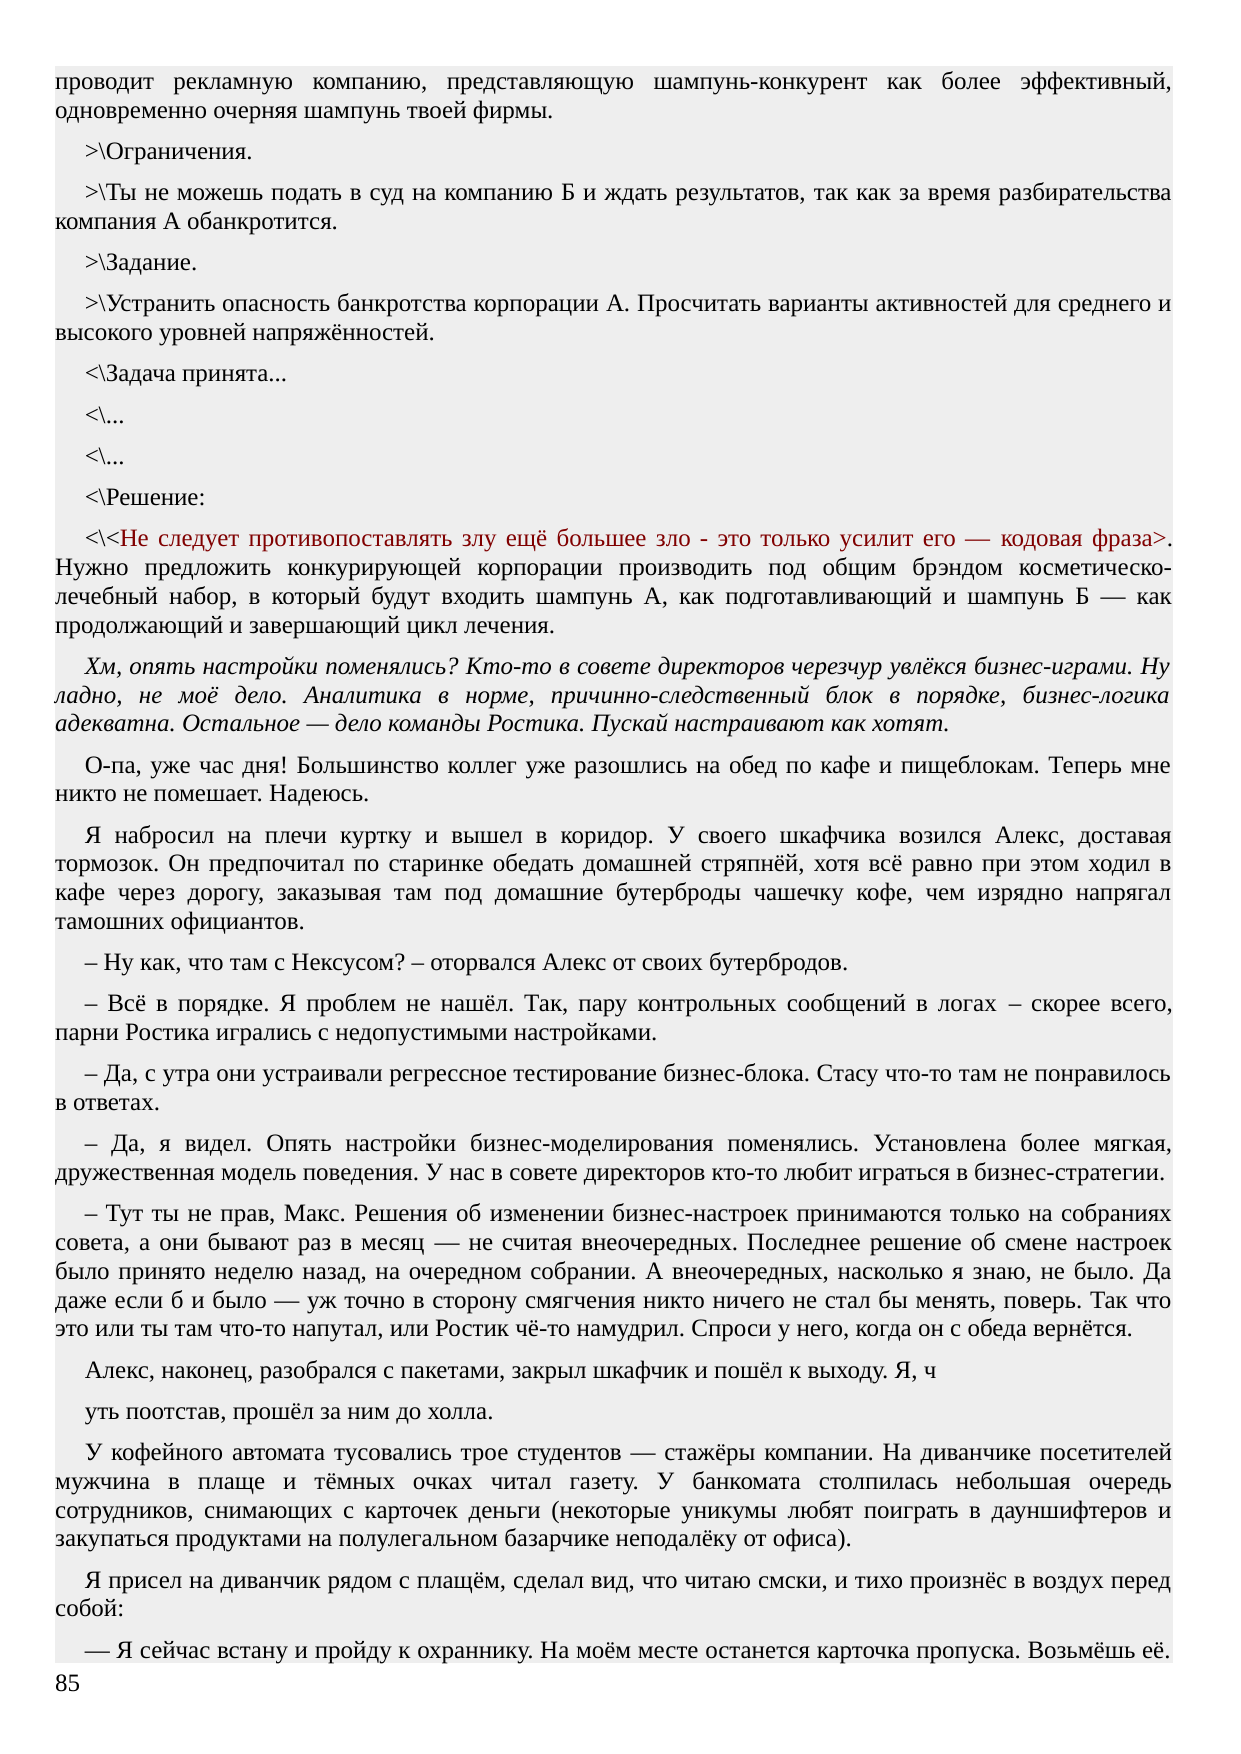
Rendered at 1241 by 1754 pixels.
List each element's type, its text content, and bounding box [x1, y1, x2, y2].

text Я присел на диванчик рядом с плащём, сделал вид, что читаю смски, и тихо произнёс в воздух перед собой: [55, 1565, 1173, 1622]
text Я набросил на плечи куртку и вышел в коридор. У своего шкафчика возился Алекс, доставая тормозок. Он предпочитал по старинке обедать домашней стряпнёй, хотя всё равно при этом ходил в кафе через дорогу, заказывая там под домашние бутерброды чашечку кофе, чем изрядно напрягал тамошних официантов. [55, 820, 1173, 935]
text >\Устранить опасность банкротства корпорации А. Просчитать варианты активностей для среднего и высокого уровней напряжённостей. [55, 288, 1173, 346]
text >\Ты не можешь подать в суд на компанию Б и ждать результатов, так как за время разбирательства компания А обанкротится. [55, 177, 1173, 235]
text <\... [55, 441, 1173, 470]
text проводит рекламную компанию, представляющую шампунь-конкурент как более эффективный, одновременно очерняя шампунь твоей фирмы. [55, 66, 1173, 123]
text >\Ограничения. [55, 136, 1173, 165]
text >\Задание. [55, 247, 1173, 276]
text Хм, опять настройки поменялись? Кто-то в совете директоров черезчур увлёкся бизнес-играми. Ну ладно, не моё дело. Аналитика в норме, причинно-следственный блок в порядке, бизнес-логика адекватна. Остальное — дело команды Ростика. Пускай настраивают как хотят. [55, 651, 1173, 737]
text О-па, уже час дня! Большинство коллег уже разошлись на обед по кафе и пищеблокам. Теперь мне никто не помешает. Надеюсь. [55, 750, 1173, 807]
text – Тут ты не прав, Макс. Решения об изменении бизнес-настроек принимаются только на собраниях совета, а они бывают раз в месяц — не считая внеочередных. Последнее решение об смене настроек было принято неделю назад, на очередном собрании. А внеочередных, насколько я знаю, не было. Да даже если б и было — уж точно в сторону смягчения никто ничего не стал бы менять, поверь. Так что это или ты там что-то напутал, или Ростик чё-то намудрил. Спроси у него, когда он с обеда вернётся. [55, 1198, 1173, 1342]
text <\<Не следует противопоставлять злу ещё большее зло - это только усилит его — кодовая фраза>. Нужно предложить конкурирующей корпорации производить под общим брэндом косметическо-лечебный набор, в который будут входить шампунь А, как подготавливающий и шампунь Б — как продолжающий и завершающий цикл лечения. [55, 523, 1173, 638]
text – Да, с утра они устраивали регрессное тестирование бизнес-блока. Стасу что-то там не понравилось в ответах. [55, 1058, 1173, 1116]
text Алекс, наконец, разобрался с пакетами, закрыл шкафчик и пошёл к выходу. Я, ч [55, 1355, 1173, 1383]
text У кофейного автомата тусовались трое студентов — стажёры компании. На диванчике посетителей мужчина в плаще и тёмных очках читал газету. У банкомата столпилась небольшая очередь сотрудников, снимающих с карточек деньги (некоторые уникумы любят поиграть в дауншифтеров и закупаться продуктами на полулегальном базарчике неподалёку от офиса). [55, 1437, 1173, 1552]
text – Ну как, что там с Нексусом? – оторвался Алекс от своих бутербродов. [55, 947, 1173, 976]
text <\Решение: [55, 482, 1173, 511]
text <\... [55, 400, 1173, 428]
text – Да, я видел. Опять настройки бизнес-моделирования поменялись. Установлена более мягкая, дружественная модель поведения. У нас в совете директоров кто-то любит играться в бизнес-стратегии. [55, 1128, 1173, 1186]
text уть поотстав, прошёл за ним до холла. [55, 1396, 1173, 1425]
text <\Задача принята... [55, 358, 1173, 387]
text – Всё в порядке. Я проблем не нашёл. Так, пару контрольных сообщений в логах – скорее всего, парни Ростика игрались с недопустимыми настройками. [55, 988, 1173, 1046]
text — Я сейчас встану и пройду к охраннику. На моём месте останется карточка пропуска. Возьмёшь её. [55, 1635, 1173, 1663]
